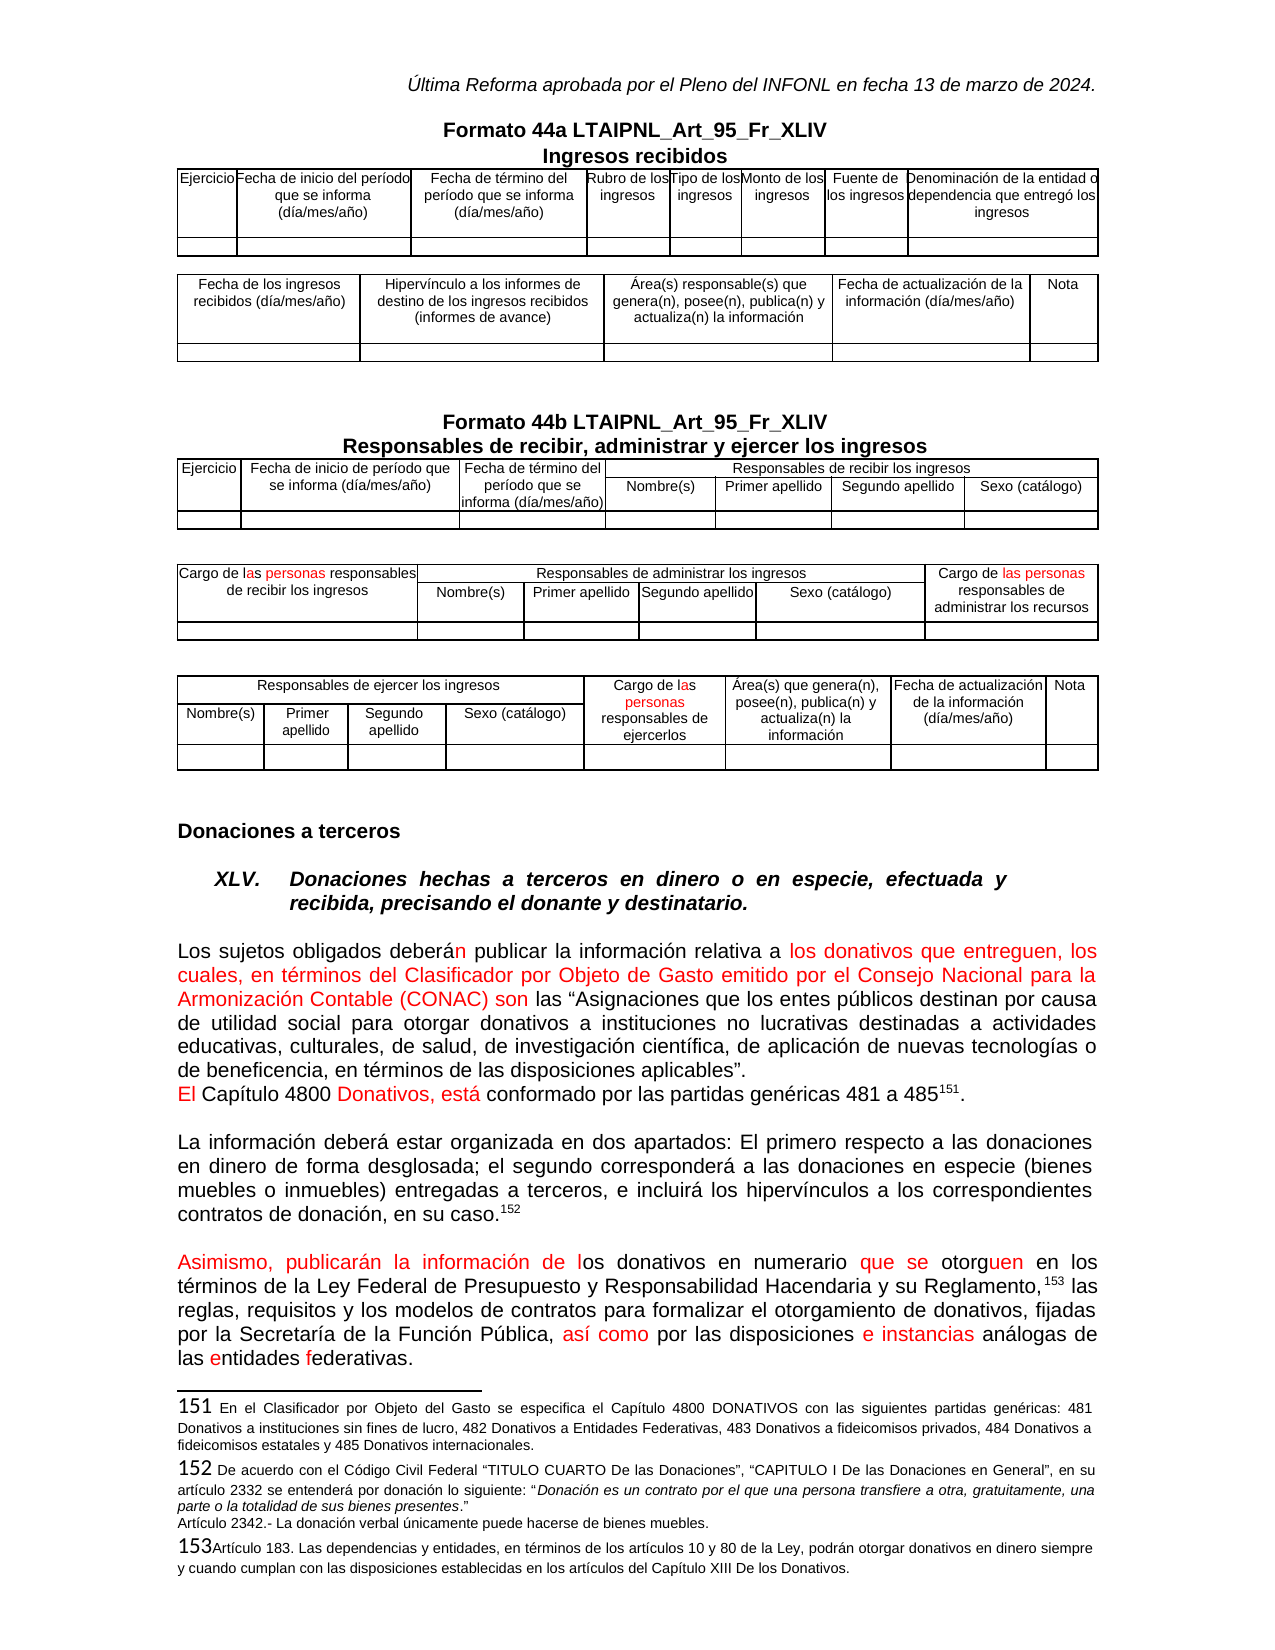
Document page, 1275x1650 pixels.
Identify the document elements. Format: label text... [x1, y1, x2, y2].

table_cell Sexo (catálogo) [757, 583, 924, 621]
table_cell Primer apellido [265, 705, 347, 744]
table_header Fecha de término del período que se informa (día/mes/año) [460, 460, 605, 510]
table_cell Nombre(s) [178, 705, 263, 744]
table_header Tipo de los ingresos [671, 170, 741, 237]
table_header Nota [1031, 275, 1097, 342]
table_header Fecha de inicio de período que se informa (día/mes/año) [242, 460, 459, 510]
table_header Rubro de los ingresos [588, 170, 669, 237]
text Responsables de recibir, administrar y ejercer los ingresos [177, 434, 1093, 458]
table_cell [671, 238, 741, 255]
table_cell Segundo apellido [349, 705, 445, 744]
table_cell Primer apellido [525, 583, 638, 621]
table_header Área(s) responsable(s) que genera(n), posee(n), publica(n) y actualiza(n) la información [605, 275, 832, 342]
table_header Cargo de las personas responsables de recibir los ingresos [178, 565, 417, 621]
table_header Ejercicio [178, 460, 240, 510]
table_cell [1031, 344, 1097, 361]
table_cell [892, 745, 1045, 769]
table_cell [832, 512, 964, 528]
text El Capítulo 4800 Donativos, está conformado por las partidas genéricas 481 a 485. [177, 1082, 1098, 1106]
table_header Nota [1047, 677, 1097, 744]
table_cell [178, 512, 240, 528]
table_header Responsables de ejercer los ingresos [178, 677, 583, 703]
table_cell [965, 512, 1097, 528]
table_cell [418, 623, 523, 639]
table_cell [178, 238, 236, 255]
text La información deberá estar organizada en dos apartados: El primero respecto a las donaciones en dinero de forma desglosada; el segundo corresponderá a las donaciones en especie (bienes muebles o inmuebles) entregadas a terceros, e incluirá los hipervínculos a los correspondientes contratos de donación, en su caso. [177, 1130, 1093, 1226]
text Ingresos recibidos [177, 144, 1093, 168]
table_cell [726, 745, 890, 769]
table_cell Segundo apellido [640, 583, 755, 621]
table_cell Sexo (catálogo) [447, 705, 583, 744]
table_cell [349, 745, 445, 769]
text Asimismo, publicarán la información de los donativos en numerario que se otorguen en los términos de la Ley Federal de Presupuesto y Responsabilidad Hacendaria y su Reglamento, las reglas, requisitos y los modelos de contratos para formalizar el otorgamiento de donativos, fijadas por la Secretaría de la Función Pública, así como por las disposiciones e instancias análogas de las entidades federativas. [177, 1250, 1098, 1370]
table_cell Segundo apellido [832, 478, 964, 510]
table_cell [585, 745, 725, 769]
table_cell [1047, 745, 1097, 769]
text Artículo 183. Las dependencias y entidades, en términos de los artículos 10 y 80 de la Ley, podrán otorgar donativos en dinero siempre y cuando cumplan con las disposiciones establecidas en los artículos del Capítulo XIII De los Donativos. [177, 1531, 1094, 1576]
table_cell [178, 745, 263, 769]
text En el Clasificador por Objeto del Gasto se especifica el Capítulo 4800 DONATIVOS con las siguientes partidas genéricas: 481 Donativos a instituciones sin fines de lucro, 482 Donativos a Entidades Federativas, 483 Donativos a fideicomisos privados, 484 Donativos a fideicomisos estatales y 485 Donativos internacionales. [177, 1392, 1094, 1453]
table_header Fecha de actualización de la información (día/mes/año) [892, 677, 1045, 744]
text Los sujetos obligados deberán publicar la información relativa a los donativos que entreguen, los cuales, en términos del Clasificador por Objeto de Gasto emitido por el Consejo Nacional para la Armonización Contable (CONAC) son las “Asignaciones que los entes públicos destinan por causa de utilidad social para otorgar donativos a instituciones no lucrativas destinadas a actividades educativas, culturales, de salud, de investigación científica, de aplicación de nuevas tecnologías o de beneficencia, en términos de las disposiciones aplicables”. [177, 938, 1098, 1082]
table_cell [265, 745, 347, 769]
table_cell [826, 238, 907, 255]
table_cell [460, 512, 605, 528]
table_header Fecha de los ingresos recibidos (día/mes/año) [178, 275, 359, 342]
table_cell [833, 344, 1029, 361]
table_cell [447, 745, 583, 769]
table_cell [588, 238, 669, 255]
table_cell [606, 512, 715, 528]
table_header Cargo de las personas responsables de administrar los recursos [926, 565, 1097, 621]
table_header Hipervínculo a los informes de destino de los ingresos recibidos (informes de avance) [361, 275, 603, 342]
table_header Responsables de administrar los ingresos [418, 565, 924, 582]
table_cell [757, 623, 924, 639]
text Artículo 2342.- La donación verbal únicamente puede hacerse de bienes muebles. [177, 1515, 1098, 1531]
table_cell [178, 344, 359, 361]
table_cell [238, 238, 410, 255]
table_cell [242, 512, 459, 528]
table_cell [178, 623, 417, 639]
table_header Cargo de las personas responsables de ejercerlos [585, 677, 725, 744]
text XLV. Donaciones hechas a terceros en dinero o en especie, efectuada y recibida, precisando el donante y destinatario. [214, 867, 1009, 914]
table_header Ejercicio [178, 170, 236, 237]
table_header Fecha de inicio del período que se informa (día/mes/año) [238, 170, 410, 237]
table_cell [716, 512, 831, 528]
table_cell Nombre(s) [418, 583, 523, 621]
table_header Fecha de actualización de la información (día/mes/año) [833, 275, 1029, 342]
table_cell [640, 623, 755, 639]
table_cell Sexo (catálogo) [965, 478, 1097, 510]
text Formato 44b LTAIPNL_Art_95_Fr_XLIV [177, 410, 1093, 434]
table_cell [926, 623, 1097, 639]
table_cell [525, 623, 638, 639]
table_header Fecha de término del período que se informa (día/mes/año) [412, 170, 586, 237]
table_cell [361, 344, 603, 361]
table_header Responsables de recibir los ingresos [606, 460, 1097, 476]
text Donaciones a terceros [177, 819, 1098, 843]
table_header Fuente de los ingresos [826, 170, 907, 237]
table_cell Primer apellido [716, 478, 831, 510]
text De acuerdo con el Código Civil Federal “TITULO CUARTO De las Donaciones”, “CAPITULO I De las Donaciones en General”, en su artículo 2332 se entenderá por donación lo siguiente: “Donación es un contrato por el que una persona transfiere a otra, gratuitamente, una parte o la totalidad de sus bienes presentes.” [177, 1453, 1098, 1515]
table_header Denominación de la entidad o dependencia que entregó los ingresos [909, 170, 1097, 237]
table_cell [605, 344, 832, 361]
table_header Monto de los ingresos [742, 170, 824, 237]
table_header Área(s) que genera(n), posee(n), publica(n) y actualiza(n) la información [726, 677, 890, 744]
table_cell Nombre(s) [606, 478, 715, 510]
text Formato 44a LTAIPNL_Art_95_Fr_XLIV [177, 118, 1093, 142]
table_cell [412, 238, 586, 255]
table_cell [909, 238, 1097, 255]
table_cell [742, 238, 824, 255]
